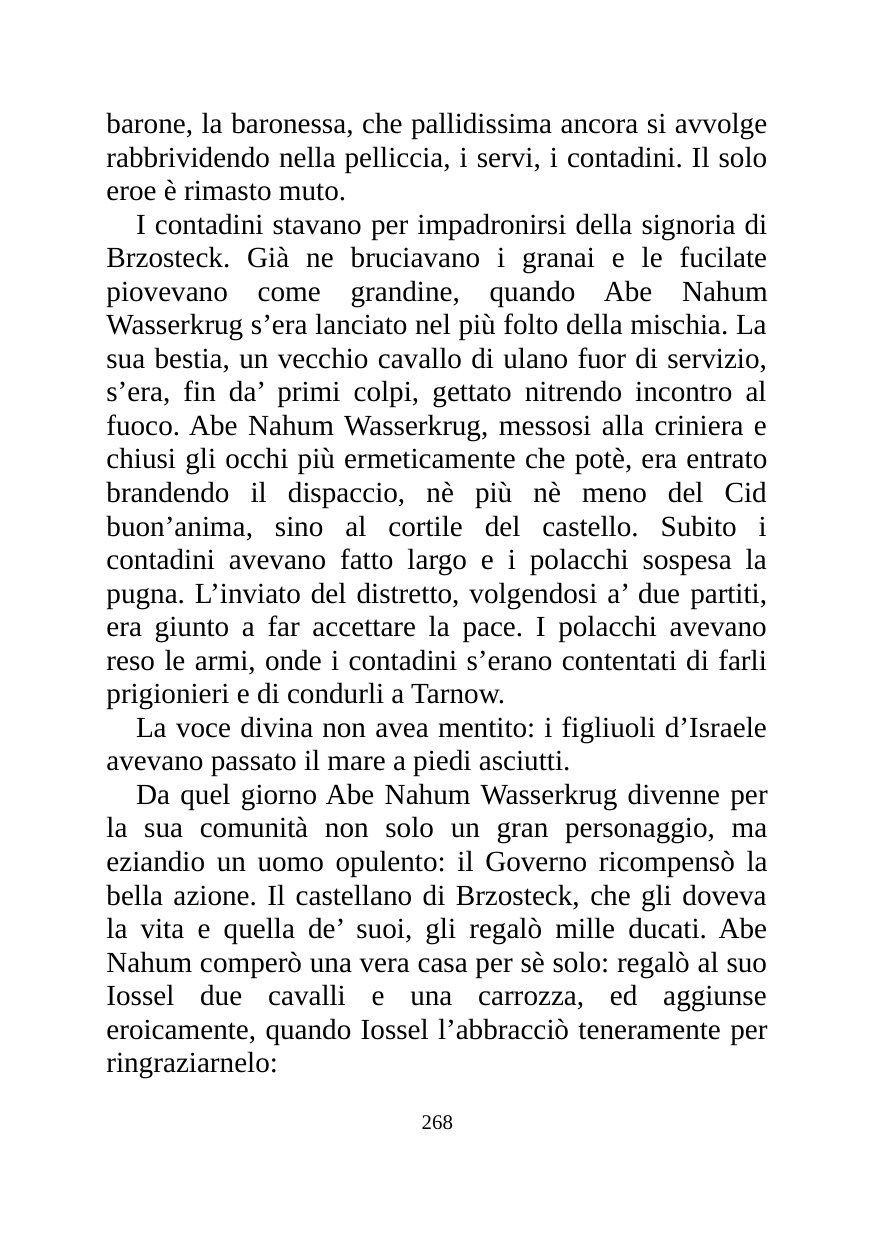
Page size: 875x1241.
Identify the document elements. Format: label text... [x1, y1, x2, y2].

text barone, la baronessa, che pallidissima ancora si avvolge rabbrividendo nella pelliccia, i servi, i contadini. Il solo eroe è rimasto muto. [106, 106, 768, 207]
text Da quel giorno Abe Nahum Wasserkrug divenne per la sua comunità non solo un gran personaggio, ma eziandio un uomo opulento: il Governo ricompensò la bella azione. Il castellano di Brzosteck, che gli doveva la vita e quella de’ suoi, gli regalò mille ducati. Abe Nahum comperò una vera casa per sè solo: regalò al suo Iossel due cavalli e una carrozza, ed aggiunse eroicamente, quando Iossel l’abbracciò teneramente per ringraziarnelo: [106, 777, 768, 1079]
text La voce divina non avea mentito: i figliuoli d’Israele avevano passato il mare a piedi asciutti. [106, 710, 768, 777]
text I contadini stavano per impadronirsi della signoria di Brzosteck. Già ne bruciavano i granai e le fucilate piovevano come grandine, quando Abe Nahum Wasserkrug s’era lanciato nel più folto della mischia. La sua bestia, un vecchio cavallo di ulano fuor di servizio, s’era, fin da’ primi colpi, gettato nitrendo incontro al fuoco. Abe Nahum Wasserkrug, messosi alla criniera e chiusi gli occhi più ermeticamente che potè, era entrato brandendo il dispaccio, nè più nè meno del Cid buon’anima, sino al cortile del castello. Subito i contadini avevano fatto largo e i polacchi sospesa la pugna. L’inviato del distretto, volgendosi a’ due partiti, era giunto a far accettare la pace. I polacchi avevano reso le armi, onde i contadini s’erano contentati di farli prigionieri e di condurli a Tarnow. [106, 207, 768, 710]
